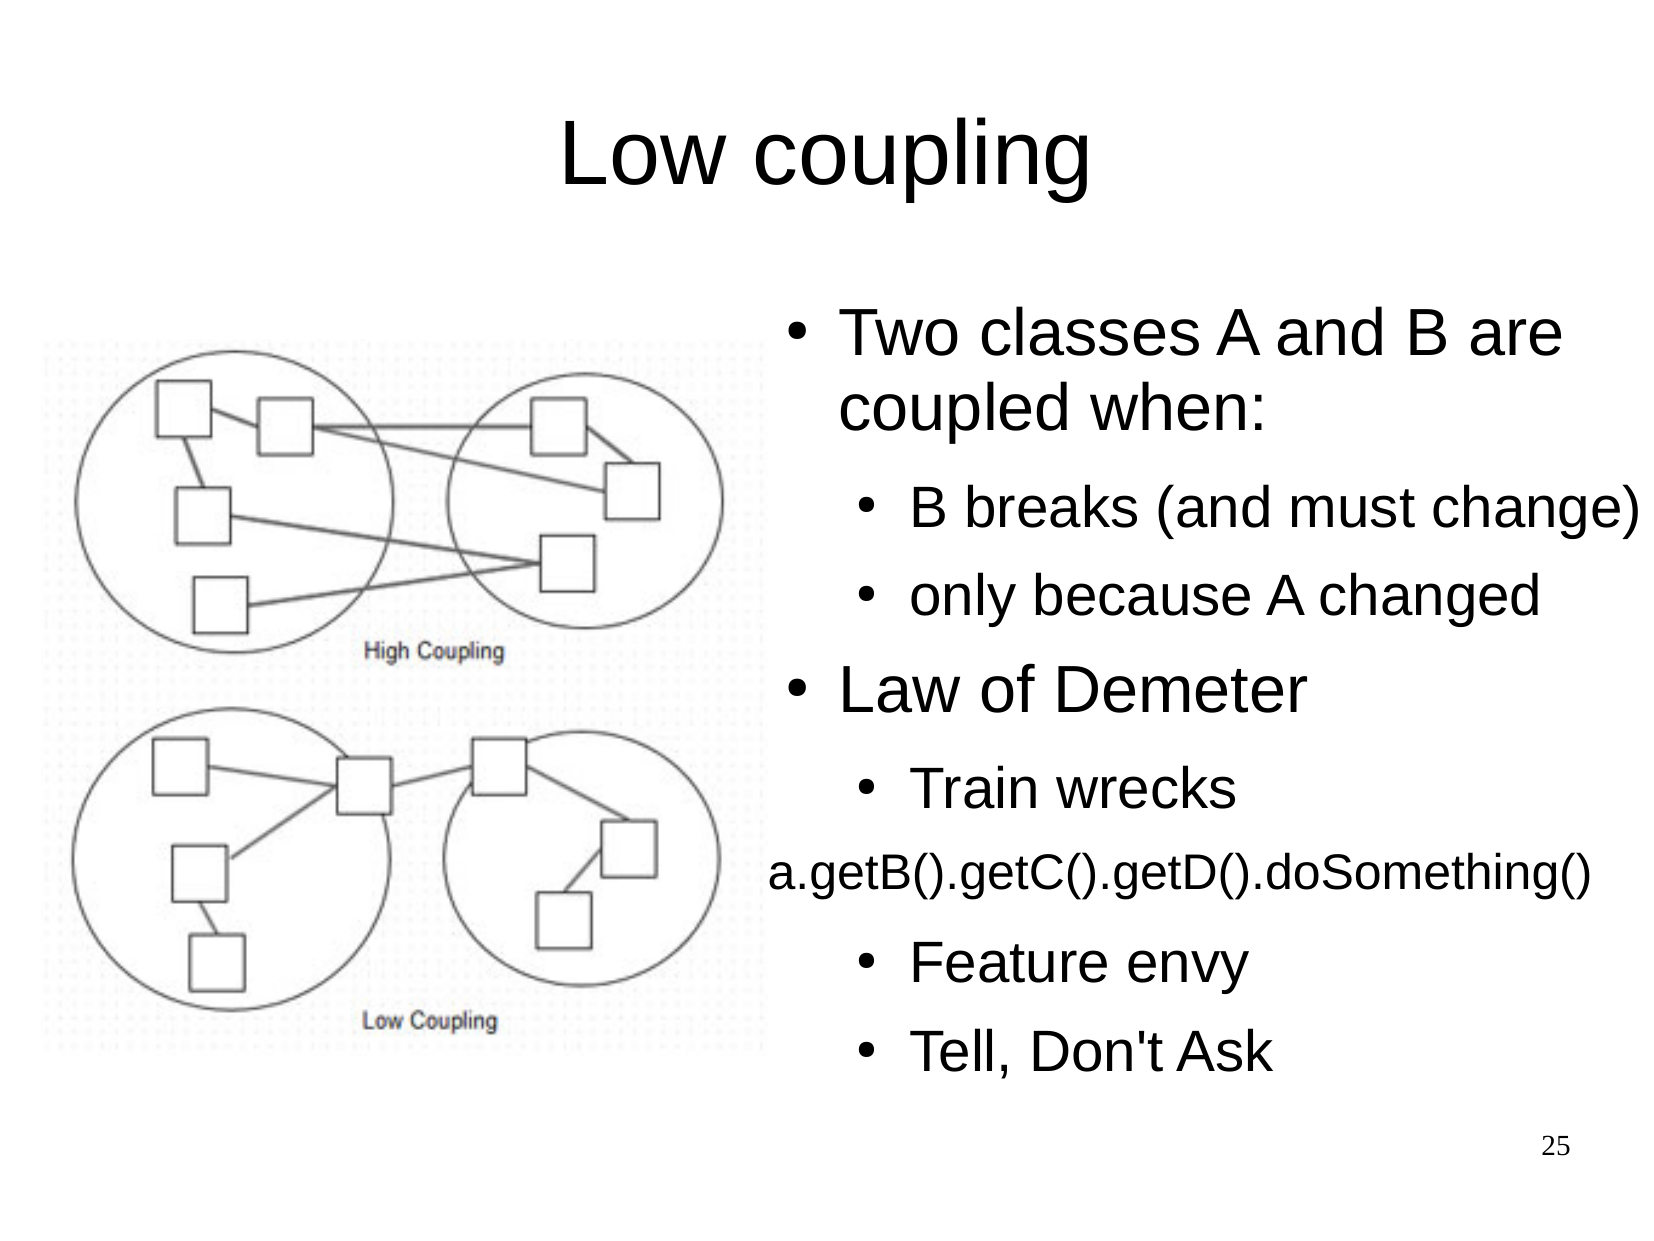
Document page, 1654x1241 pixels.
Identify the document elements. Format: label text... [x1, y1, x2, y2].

list Two classes A and B are coupled when: B breaks (and must change) only because A changed Law of Demeter Train wrecks a.getB().getC().getD().doSomething() Feature envy Tell, Don't Ask [767, 295, 1654, 1123]
title Low coupling [82, 49, 1571, 257]
picture [41, 339, 767, 1059]
